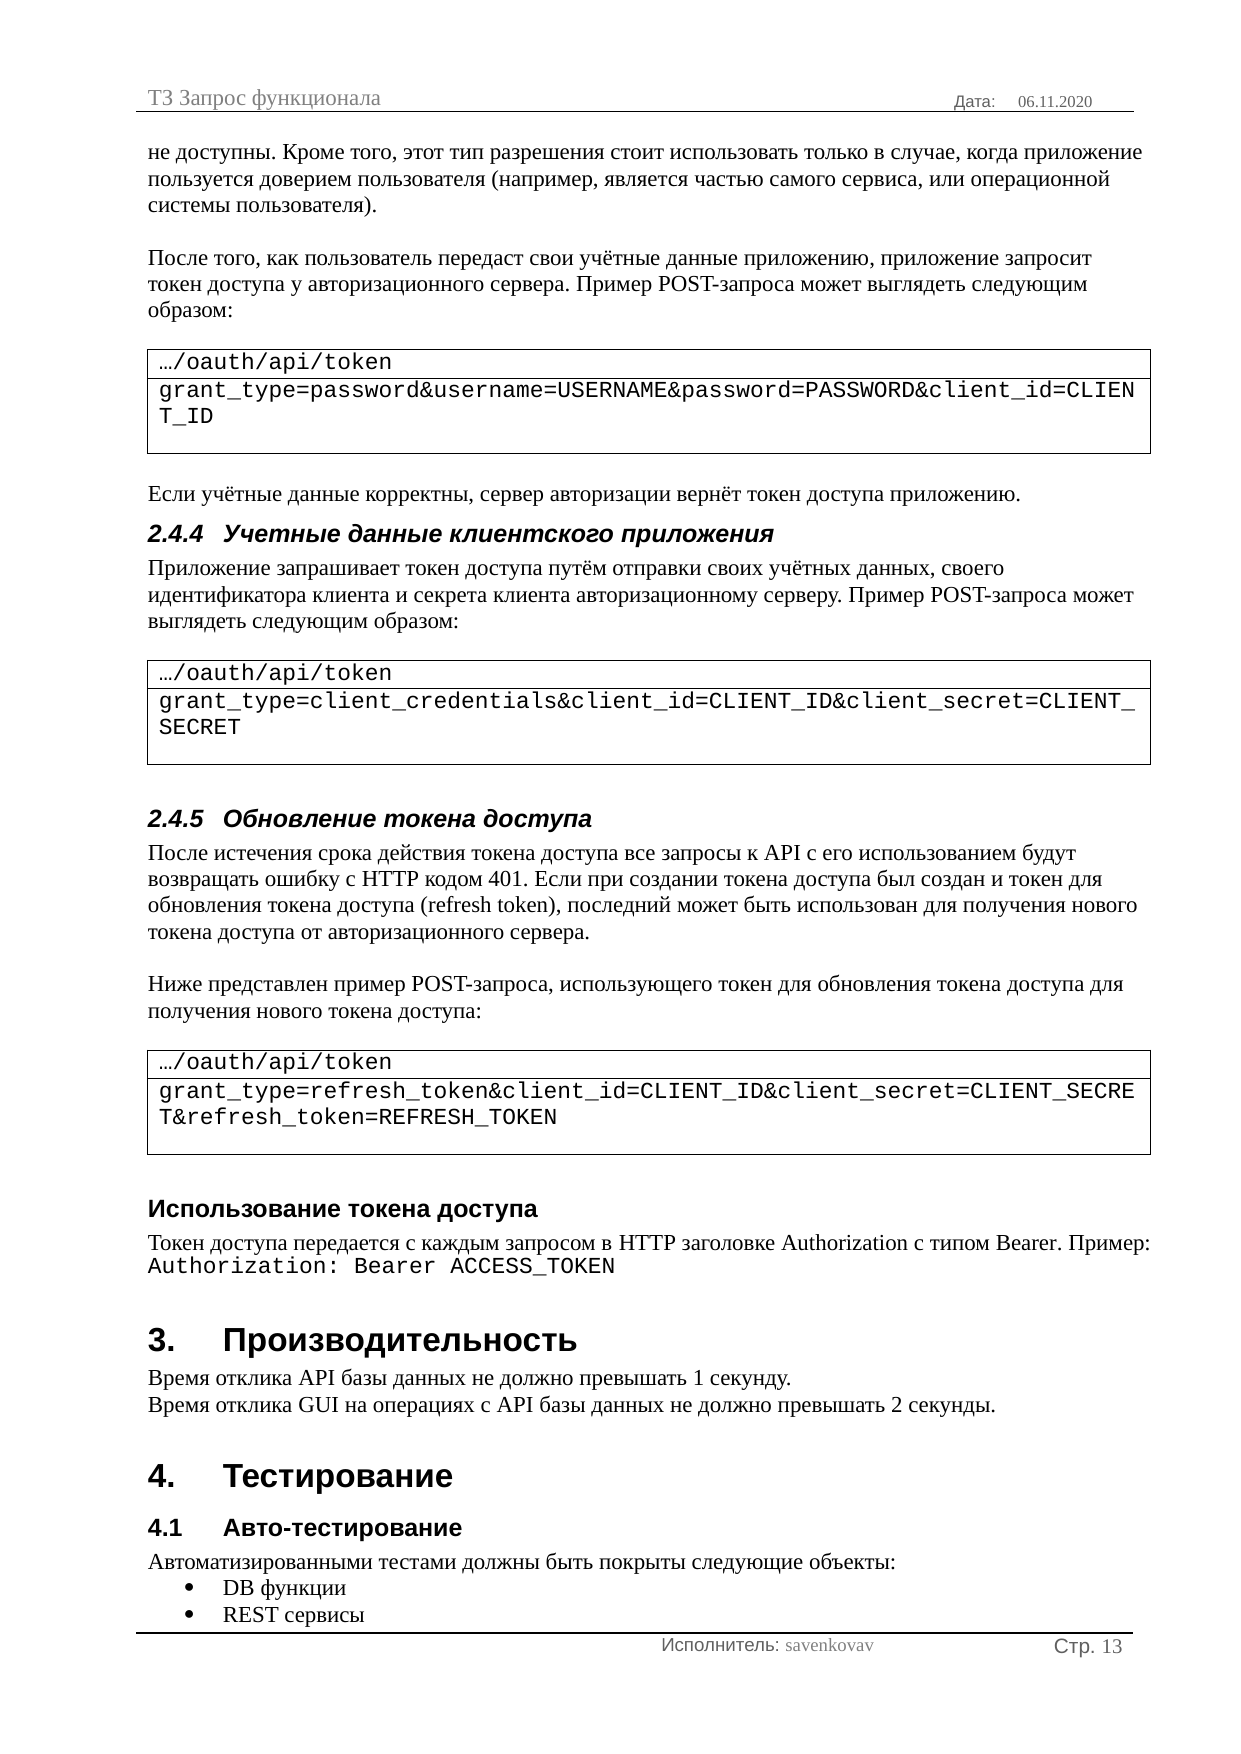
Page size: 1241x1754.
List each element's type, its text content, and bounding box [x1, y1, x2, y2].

text После истечения срока действия токена доступа все запросы к API с его использованием будут возвращать ошибку с HTTP кодом 401. Если при создании токена доступа был создан и токен для обновления токена доступа (refresh token), последний может быть использован для получения нового токена доступа от авторизационного сервера. [148, 839, 1152, 944]
subtitle Использование токена доступа [148, 1193, 1152, 1222]
text Автоматизированными тестами должны быть покрыты следующие объекты: [148, 1548, 1152, 1574]
subtitle Производительность [148, 1320, 1152, 1358]
table_header …/oauth/api/token [148, 350, 1150, 377]
subtitle Авто-тестирование [148, 1513, 1152, 1542]
table_header …/oauth/api/token [148, 1051, 1150, 1078]
table_cell grant_type=client_credentials&client_id=CLIENT_ID&client_secret=CLIENT_SECRET [148, 689, 1150, 764]
subtitle Обновление токена доступа [148, 804, 1152, 832]
text Время отклика GUI на операциях с API базы данных не должно превышать 2 секунды. [148, 1391, 1152, 1417]
text Время отклика API базы данных не должно превышать 1 секунду. [148, 1364, 1152, 1391]
table_cell grant_type=refresh_token&client_id=CLIENT_ID&client_secret=CLIENT_SECRET&refresh_token=REFRESH_TOKEN [148, 1079, 1150, 1154]
text Токен доступа передается с каждым запросом в HTTP заголовке Authorization с типом Bearer. Пример: Authorization: Bearer ACCESS_TOKEN [148, 1228, 1152, 1281]
text Если учётные данные корректны, сервер авторизации вернёт токен доступа приложению. [148, 481, 1152, 507]
text Приложение запрашивает токен доступа путём отправки своих учётных данных, своего идентификатора клиента и секрета клиента авторизационному серверу. Пример POST-запроса может выглядеть следующим образом: [148, 554, 1152, 633]
list DB функции [185, 1574, 1152, 1601]
text После того, как пользователь передаст свои учётные данные приложению, приложение запросит токен доступа у авторизационного сервера. Пример POST-запроса может выглядеть следующим образом: [148, 244, 1152, 323]
list REST сервисы [185, 1601, 1152, 1627]
text не доступны. Кроме того, этот тип разрешения стоит использовать только в случае, когда приложение пользуется доверием пользователя (например, является частью самого сервиса, или операционной системы пользователя). [148, 138, 1152, 217]
table_header …/oauth/api/token [148, 661, 1150, 688]
text Ниже представлен пример POST-запроса, использующего токен для обновления токена доступа для получения нового токена доступа: [148, 971, 1152, 1023]
subtitle Тестирование [148, 1456, 1152, 1494]
table_cell grant_type=password&username=USERNAME&password=PASSWORD&client_id=CLIENT_ID [148, 379, 1150, 453]
subtitle Учетные данные клиентского приложения [148, 519, 1152, 548]
